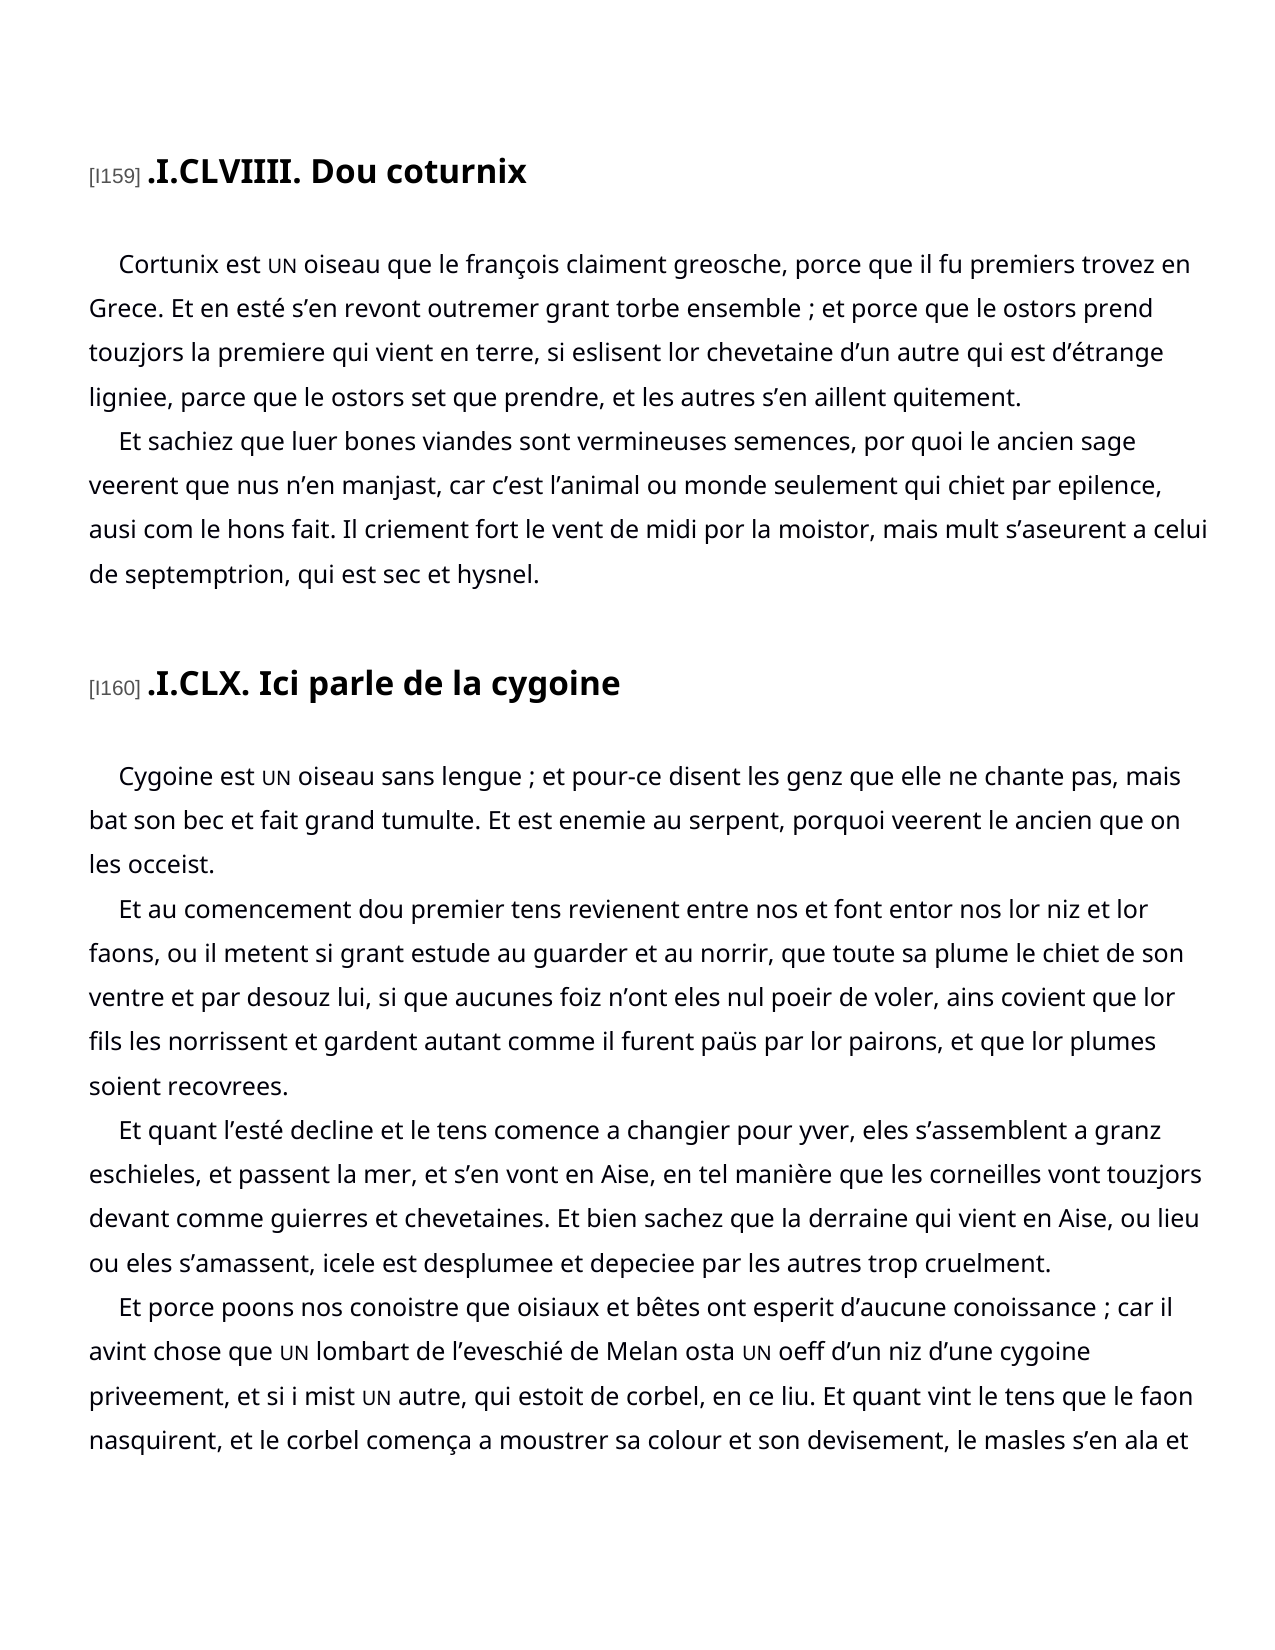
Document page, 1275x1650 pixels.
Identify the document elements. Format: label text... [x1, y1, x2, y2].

text Et sachiez que luer bones viandes sont vermineuses semences, por quoi le ancien sage veerent que nus n’en manjast, car c’est l’animal ou monde seulement qui chiet par epilence, ausi com le hons fait. Il criement fort le vent de midi por la moistor, mais mult s’aseurent a celui de septemptrion, qui est sec et hysnel. [89, 423, 1216, 590]
text Cortunix est un oiseau que le françois claiment greosche, porce que il fu premiers trovez en Grece. Et en esté s’en revont outremer grant torbe ensemble ; et porce que le ostors prend touzjors la premiere qui vient en terre, si eslisent lor chevetaine d’un autre qui est d’étrange ligniee, parce que le ostors set que prendre, et les autres s’en aillent quitement. [89, 246, 1216, 413]
text Et au comencement dou premier tens revienent entre nos et font entor nos lor niz et lor faons, ou il metent si grant estude au guarder et au norrir, que toute sa plume le chiet de son ventre et par desouz lui, si que aucunes foiz n’ont eles nul poeir de voler, ains covient que lor fils les norrissent et gardent autant comme il furent paüs par lor pairons, et que lor plumes soient recovrees. [89, 891, 1216, 1102]
subtitle [I159] .I.CLVIIII. Dou coturnix [89, 148, 1216, 193]
text Et quant l’esté decline et le tens comence a changier pour yver, eles s’assemblent a granz eschieles, et passent la mer, et s’en vont en Aise, en tel manière que les corneilles vont touzjors devant comme guierres et chevetaines. Et bien sachez que la derraine qui vient en Aise, ou lieu ou eles s’amassent, icele est desplumee et depeciee par les autres trop cruelment. [89, 1113, 1216, 1279]
text Et porce poons nos conoistre que oisiaux et bêtes ont esperit d’aucune conoissance ; car il avint chose que un lombart de l’eveschié de Melan osta un oeff d’un niz d’une cygoine priveement, et si i mist un autre, qui estoit de corbel, en ce liu. Et quant vint le tens que le faon nasquirent, et le corbel comença a moustrer sa colour et son devisement, le masles s’en ala et [89, 1290, 1216, 1457]
text Cygoine est un oiseau sans lengue ; et pour-ce disent les genz que elle ne chante pas, mais bat son bec et fait grand tumulte. Et est enemie au serpent, porquoi veerent le ancien que on les occeist. [89, 758, 1216, 881]
subtitle [I160] .I.CLX. Ici parle de la cygoine [89, 660, 1216, 705]
